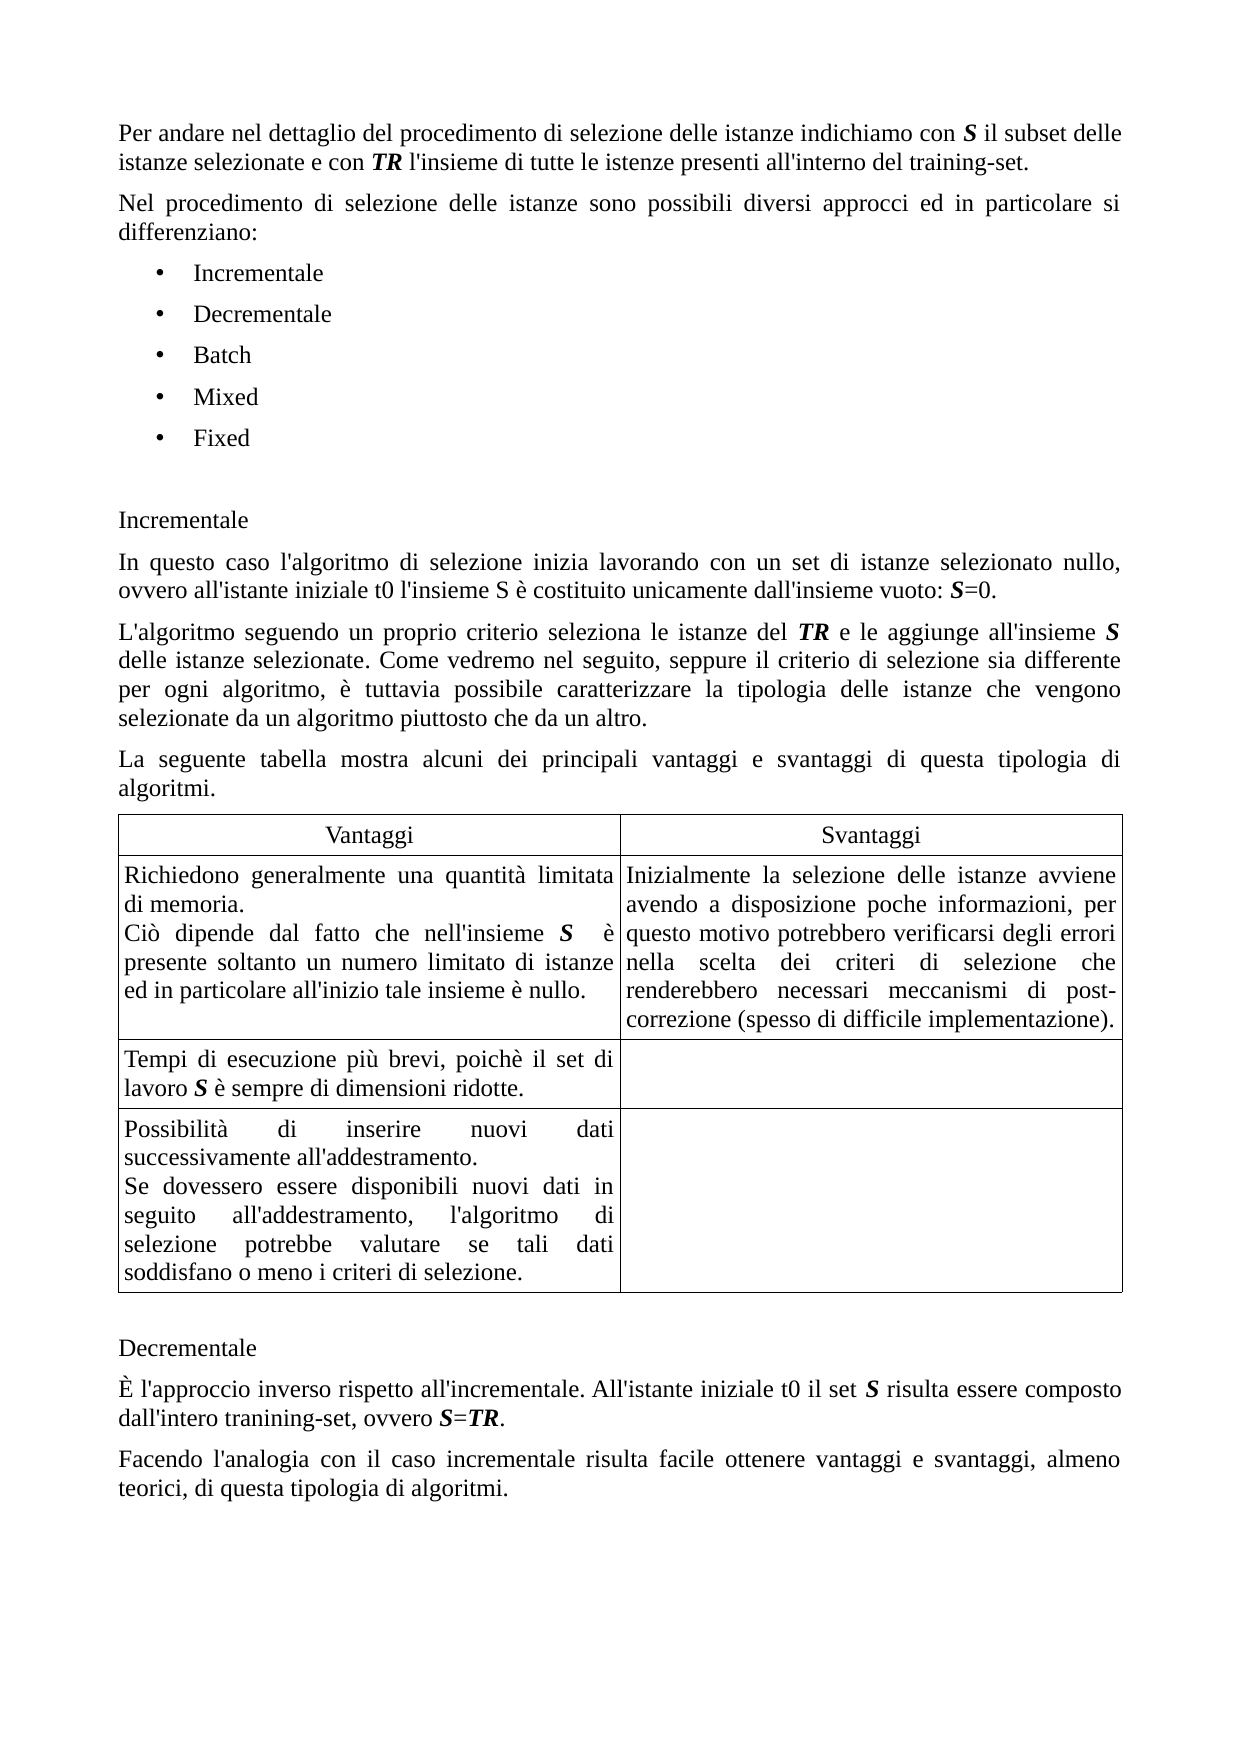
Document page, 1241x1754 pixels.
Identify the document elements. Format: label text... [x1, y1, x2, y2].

text Nel procedimento di selezione delle istanze sono possibili diversi approcci ed in particolare si differenziano: [118, 188, 1122, 246]
text La seguente tabella mostra alcuni dei principali vantaggi e svantaggi di questa tipologia di algoritmi. [118, 744, 1122, 802]
text Per andare nel dettaglio del procedimento di selezione delle istanze indichiamo con S il subset delle istanze selezionate e con TR l'insieme di tutte le istenze presenti all'interno del training-set. [118, 118, 1122, 176]
text Decrementale [118, 1333, 1122, 1362]
table_cell [621, 1040, 1122, 1108]
text È l'approccio inverso rispetto all'incrementale. All'istante iniziale t0 il set S risulta essere composto dall'intero tranining-set, ovvero S=TR. [118, 1374, 1122, 1432]
text Incrementale [118, 506, 1122, 534]
list Decrementale [156, 299, 1122, 328]
text In questo caso l'algoritmo di selezione inizia lavorando con un set di istanze selezionato nullo, ovvero all'istante iniziale t0 l'insieme S è costituito unicamente dall'insieme vuoto: S=0. [118, 547, 1122, 604]
table_cell Tempi di esecuzione più brevi, poichè il set di lavoro S è sempre di dimensioni ridotte. [119, 1040, 620, 1108]
list Mixed [156, 382, 1122, 411]
list Incrementale [156, 258, 1122, 287]
list Fixed [156, 423, 1122, 452]
text Facendo l'analogia con il caso incrementale risulta facile ottenere vantaggi e svantaggi, almeno teorici, di questa tipologia di algoritmi. [118, 1444, 1122, 1502]
table_cell Inizialmente la selezione delle istanze avviene avendo a disposizione poche informazioni, per questo motivo potrebbero verificarsi degli errori nella scelta dei criteri di selezione che renderebbero necessari meccanismi di post-correzione (spesso di difficile implementazione). [621, 856, 1122, 1039]
list Batch [156, 341, 1122, 369]
table_cell [621, 1109, 1122, 1292]
table_cell Possibilità di inserire nuovi dati successivamente all'addestramento. Se dovessero essere disponibili nuovi dati in seguito all'addestramento, l'algoritmo di selezione potrebbe valutare se tali dati soddisfano o meno i criteri di selezione. [119, 1109, 620, 1292]
table_header Vantaggi [119, 815, 620, 855]
text L'algoritmo seguendo un proprio criterio seleziona le istanze del TR e le aggiunge all'insieme S delle istanze selezionate. Come vedremo nel seguito, seppure il criterio di selezione sia differente per ogni algoritmo, è tuttavia possibile caratterizzare la tipologia delle istanze che vengono selezionate da un algoritmo piuttosto che da un altro. [118, 617, 1122, 732]
table_cell Richiedono generalmente una quantità limitata di memoria. Ciò dipende dal fatto che nell'insieme S è presente soltanto un numero limitato di istanze ed in particolare all'inizio tale insieme è nullo. [119, 856, 620, 1039]
table_header Svantaggi [621, 815, 1122, 855]
